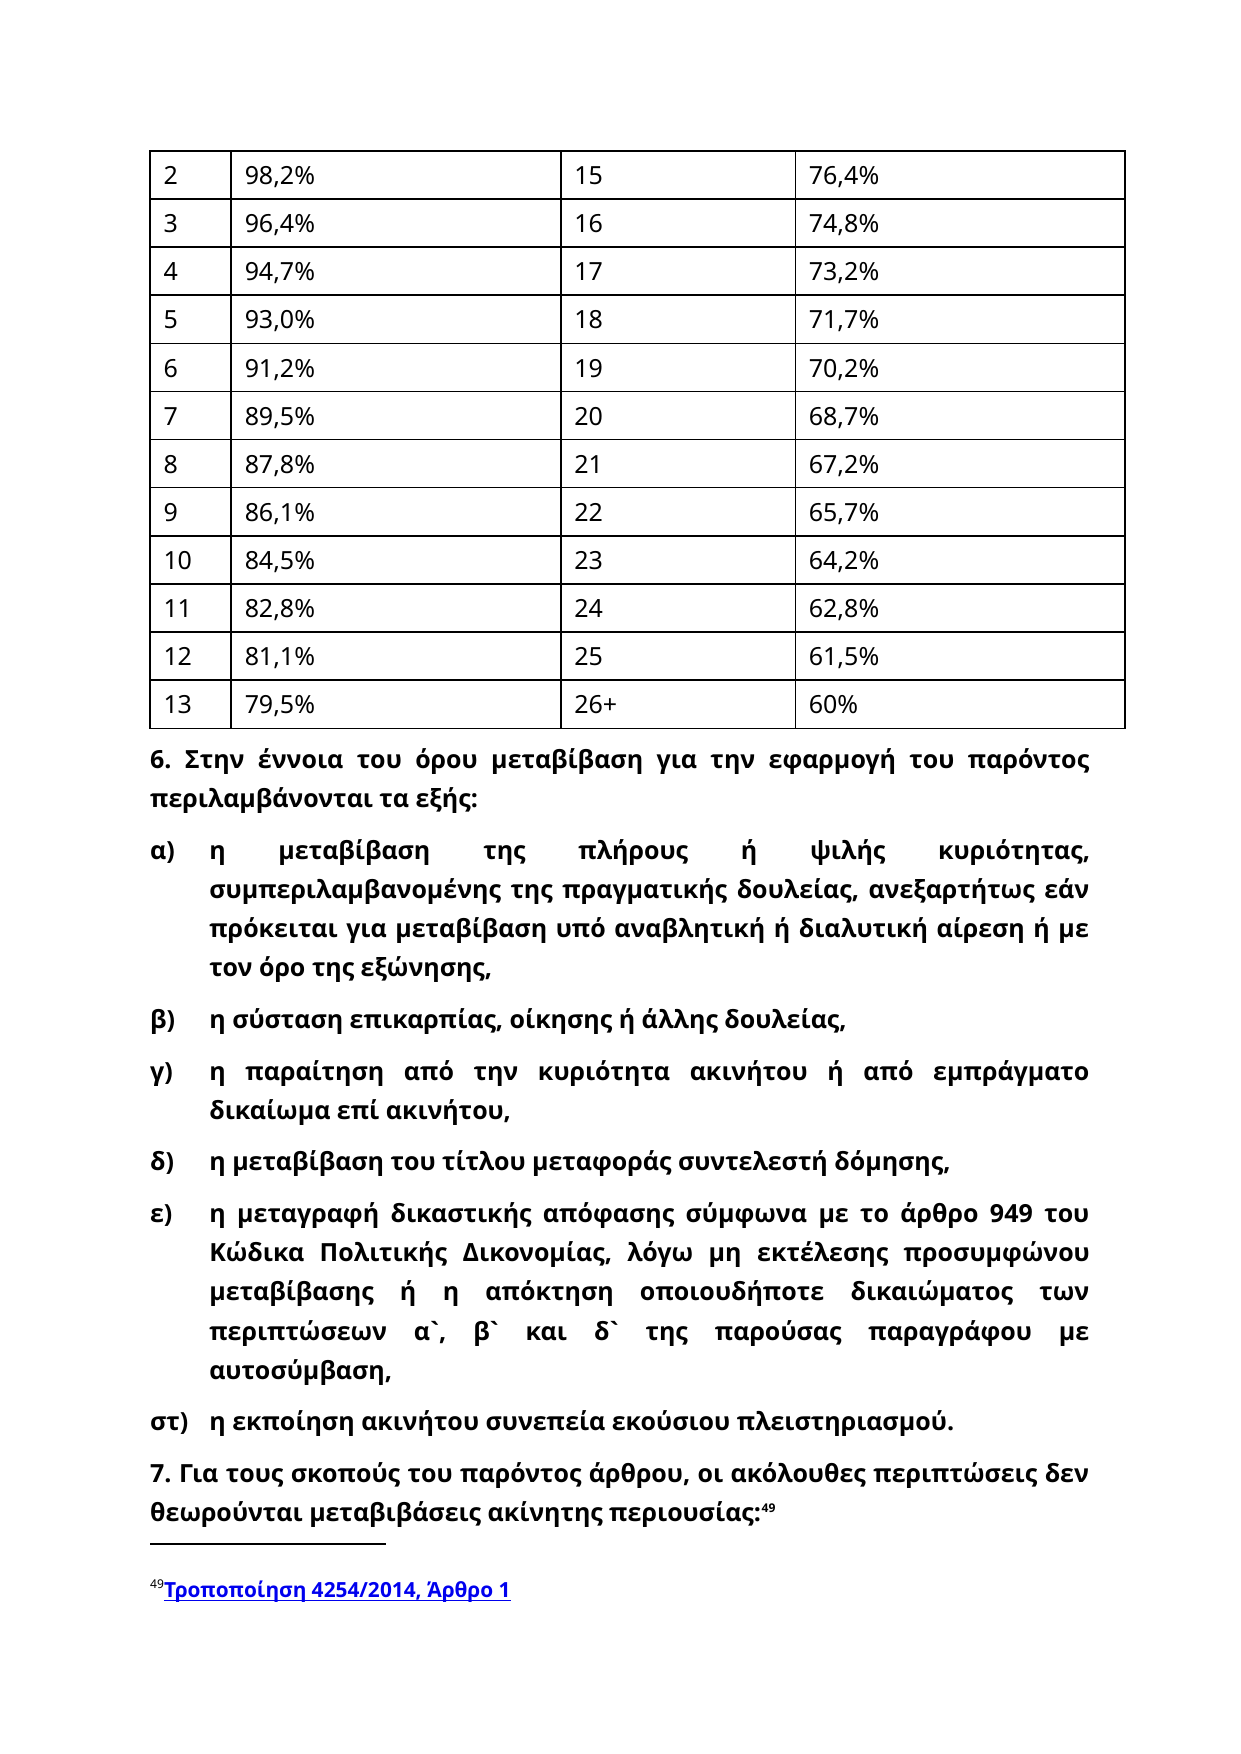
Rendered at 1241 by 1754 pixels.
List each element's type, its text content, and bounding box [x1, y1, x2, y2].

table_cell 96,4% [232, 200, 560, 246]
table_cell 87,8% [232, 440, 560, 487]
table_cell 8 [151, 440, 230, 487]
table_cell 65,7% [796, 488, 1124, 535]
table_cell 62,8% [796, 585, 1124, 631]
table_cell 18 [562, 296, 795, 342]
table_cell 20 [562, 392, 795, 439]
table_cell 61,5% [796, 633, 1124, 679]
table_cell 23 [562, 537, 795, 583]
table_cell 73,2% [796, 248, 1124, 294]
table_cell 15 [562, 152, 795, 198]
table_cell 4 [151, 248, 230, 294]
table_cell 67,2% [796, 440, 1124, 487]
table_cell 64,2% [796, 537, 1124, 583]
table_cell 2 [151, 152, 230, 198]
list ε) η μεταγραφή δικαστικής απόφασης σύμφωνα με το άρθρο 949 του Κώδικα Πολιτικής Δικονομίας, λόγω μη εκτέλεσης προσυμφώνου μεταβίβασης ή η απόκτηση οποιουδήποτε δικαιώματος των περιπτώσεων α`, β` και δ` της παρούσας παραγράφου με αυτοσύμβαση, [150, 1196, 1090, 1386]
table_cell 84,5% [232, 537, 560, 583]
list δ) η μεταβίβαση του τίτλου μεταφοράς συντελεστή δόμησης, [150, 1144, 1090, 1178]
text Τροποποίηση 4254/2014, Άρθρο 1 [150, 1576, 1090, 1604]
table_cell 93,0% [232, 296, 560, 342]
list β) η σύσταση επικαρπίας, οίκησης ή άλλης δουλείας, [150, 1002, 1090, 1036]
table_cell 91,2% [232, 344, 560, 391]
table_cell 13 [151, 681, 230, 727]
table_cell 7 [151, 392, 230, 439]
table_cell 76,4% [796, 152, 1124, 198]
table_cell 68,7% [796, 392, 1124, 439]
list γ) η παραίτηση από την κυριότητα ακινήτου ή από εμπράγματο δικαίωμα επί ακινήτου, [150, 1053, 1090, 1126]
table_cell 9 [151, 488, 230, 535]
table_cell 17 [562, 248, 795, 294]
table_cell 25 [562, 633, 795, 679]
text 6. Στην έννοια του όρου μεταβίβαση για την εφαρμογή του παρόντος περιλαμβάνονται τα εξής: [150, 742, 1090, 815]
table_cell 10 [151, 537, 230, 583]
table_cell 94,7% [232, 248, 560, 294]
table_cell 71,7% [796, 296, 1124, 342]
table_cell 16 [562, 200, 795, 246]
table_cell 19 [562, 344, 795, 391]
table_cell 5 [151, 296, 230, 342]
list α) η μεταβίβαση της πλήρους ή ψιλής κυριότητας, συμπεριλαμβανομένης της πραγματικής δουλείας, ανεξαρτήτως εάν πρόκειται για μεταβίβαση υπό αναβλητική ή διαλυτική αίρεση ή με τον όρο της εξώνησης, [150, 832, 1090, 984]
list στ) η εκποίηση ακινήτου συνεπεία εκούσιου πλειστηριασμού. [150, 1404, 1090, 1438]
table_cell 82,8% [232, 585, 560, 631]
table_cell 26+ [562, 681, 795, 727]
table_cell 70,2% [796, 344, 1124, 391]
table_cell 60% [796, 681, 1124, 727]
table_cell 21 [562, 440, 795, 487]
table_cell 74,8% [796, 200, 1124, 246]
table_cell 24 [562, 585, 795, 631]
table_cell 11 [151, 585, 230, 631]
table_cell 79,5% [232, 681, 560, 727]
table_cell 6 [151, 344, 230, 391]
table_cell 86,1% [232, 488, 560, 535]
table_cell 89,5% [232, 392, 560, 439]
table_cell 22 [562, 488, 795, 535]
table_cell 98,2% [232, 152, 560, 198]
table_cell 3 [151, 200, 230, 246]
table_cell 12 [151, 633, 230, 679]
text 7. Για τους σκοπούς του παρόντος άρθρου, οι ακόλουθες περιπτώσεις δεν θεωρούνται μεταβιβάσεις ακίνητης περιουσίας: [150, 1456, 1090, 1529]
table_cell 81,1% [232, 633, 560, 679]
